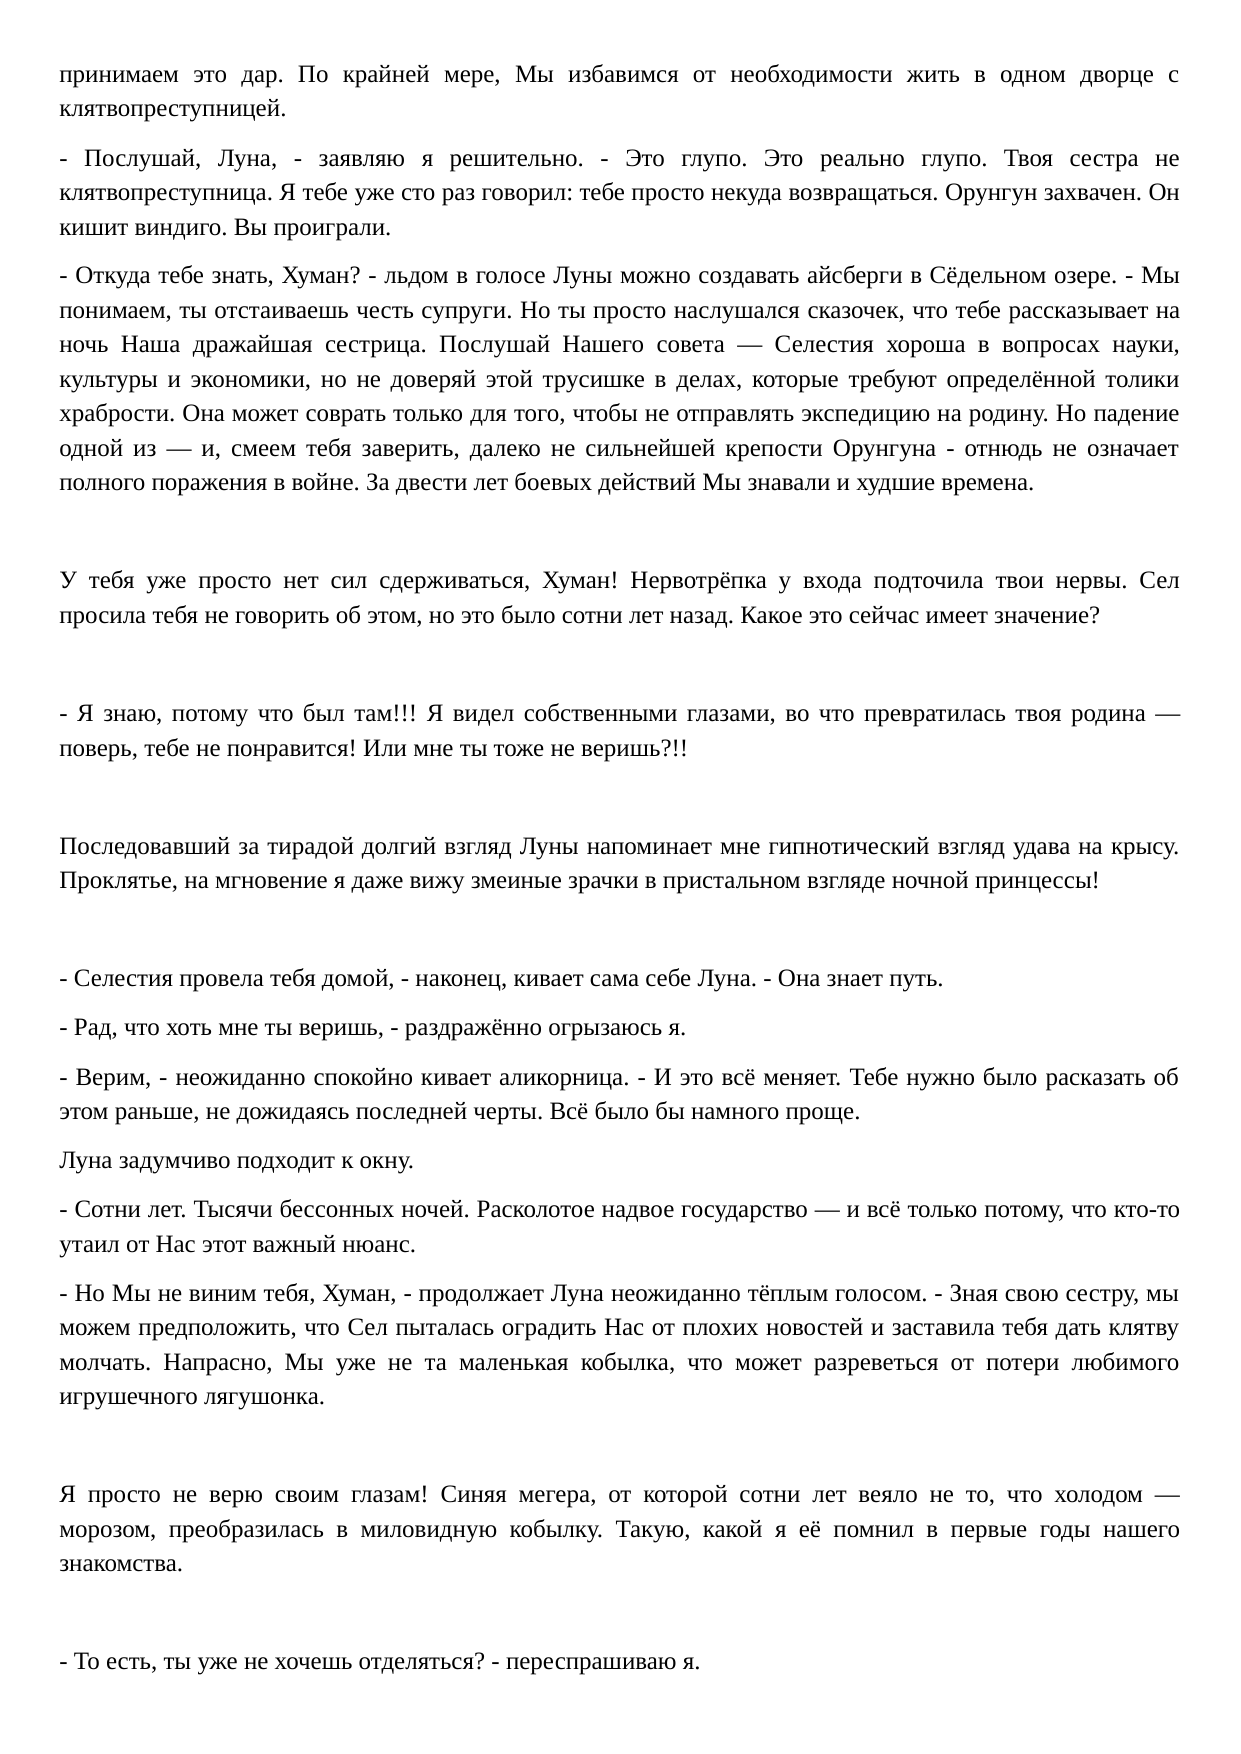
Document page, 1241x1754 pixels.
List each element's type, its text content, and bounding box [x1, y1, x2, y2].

text - Верим, - неожиданно спокойно кивает аликорница. - И это всё меняет. Тебе нужно было расказать об этом раньше, не дожидаясь последней черты. Всё было бы намного проще. [59, 1062, 1181, 1125]
text - Но Мы не виним тебя, Хуман, - продолжает Луна неожиданно тёплым голосом. - Зная свою сестру, мы можем предположить, что Сел пыталась оградить Нас от плохих новостей и заставила тебя дать клятву молчать. Напрасно, Мы уже не та маленькая кобылка, что может разреветься от потери любимого игрушечного лягушонка. [59, 1278, 1181, 1410]
text принимаем это дар. По крайней мере, Мы избавимся от необходимости жить в одном дворце с клятвопреступницей. [59, 59, 1181, 122]
text - Послушай, Луна, - заявляю я решительно. - Это глупо. Это реально глупо. Твоя сестра не клятвопреступница. Я тебе уже сто раз говорил: тебе просто некуда возвращаться. Орунгун захвачен. Он кишит виндиго. Вы проиграли. [59, 143, 1181, 240]
text - Селестия провела тебя домой, - наконец, кивает сама себе Луна. - Она знает путь. [59, 963, 1181, 992]
text - Сотни лет. Тысячи бессонных ночей. Расколотое надвое государство — и всё только потому, что кто-то утаил от Нас этот важный нюанс. [59, 1194, 1181, 1257]
text - Я знаю, потому что был там!!! Я видел собственными глазами, во что превратилась твоя родина — поверь, тебе не понравится! Или мне ты тоже не веришь?!! [59, 698, 1181, 761]
text Я просто не верю своим глазам! Синяя мегера, от которой сотни лет веяло не то, что холодом — морозом, преобразилась в миловидную кобылку. Такую, какой я её помнил в первые годы нашего знакомства. [59, 1479, 1181, 1577]
text - То есть, ты уже не хочешь отделяться? - переспрашиваю я. [59, 1646, 1181, 1675]
text Луна задумчиво подходит к окну. [59, 1145, 1181, 1174]
text Последовавший за тирадой долгий взгляд Луны напоминает мне гипнотический взгляд удава на крысу. Проклятье, на мгновение я даже вижу змеиные зрачки в пристальном взгляде ночной принцессы! [59, 831, 1181, 894]
text - Рад, что хоть мне ты веришь, - раздражённо огрызаюсь я. [59, 1012, 1181, 1041]
text У тебя уже просто нет сил сдерживаться, Хуман! Нервотрёпка у входа подточила твои нервы. Сел просила тебя не говорить об этом, но это было сотни лет назад. Какое это сейчас имеет значение? [59, 566, 1181, 629]
text - Откуда тебе знать, Хуман? - льдом в голосе Луны можно создавать айсберги в Сёдельном озере. - Мы понимаем, ты отстаиваешь честь супруги. Но ты просто наслушался сказочек, что тебе рассказывает на ночь Наша дражайшая сестрица. Послушай Нашего совета — Селестия хороша в вопросах науки, культуры и экономики, но не доверяй этой трусишке в делах, которые требуют определённой толики храбрости. Она может соврать только для того, чтобы не отправлять экспедицию на родину. Но падение одной из — и, смеем тебя заверить, далеко не сильнейшей крепости Орунгуна - отнюдь не означает полного поражения в войне. За двести лет боевых действий Мы знавали и худшие времена. [59, 261, 1181, 496]
